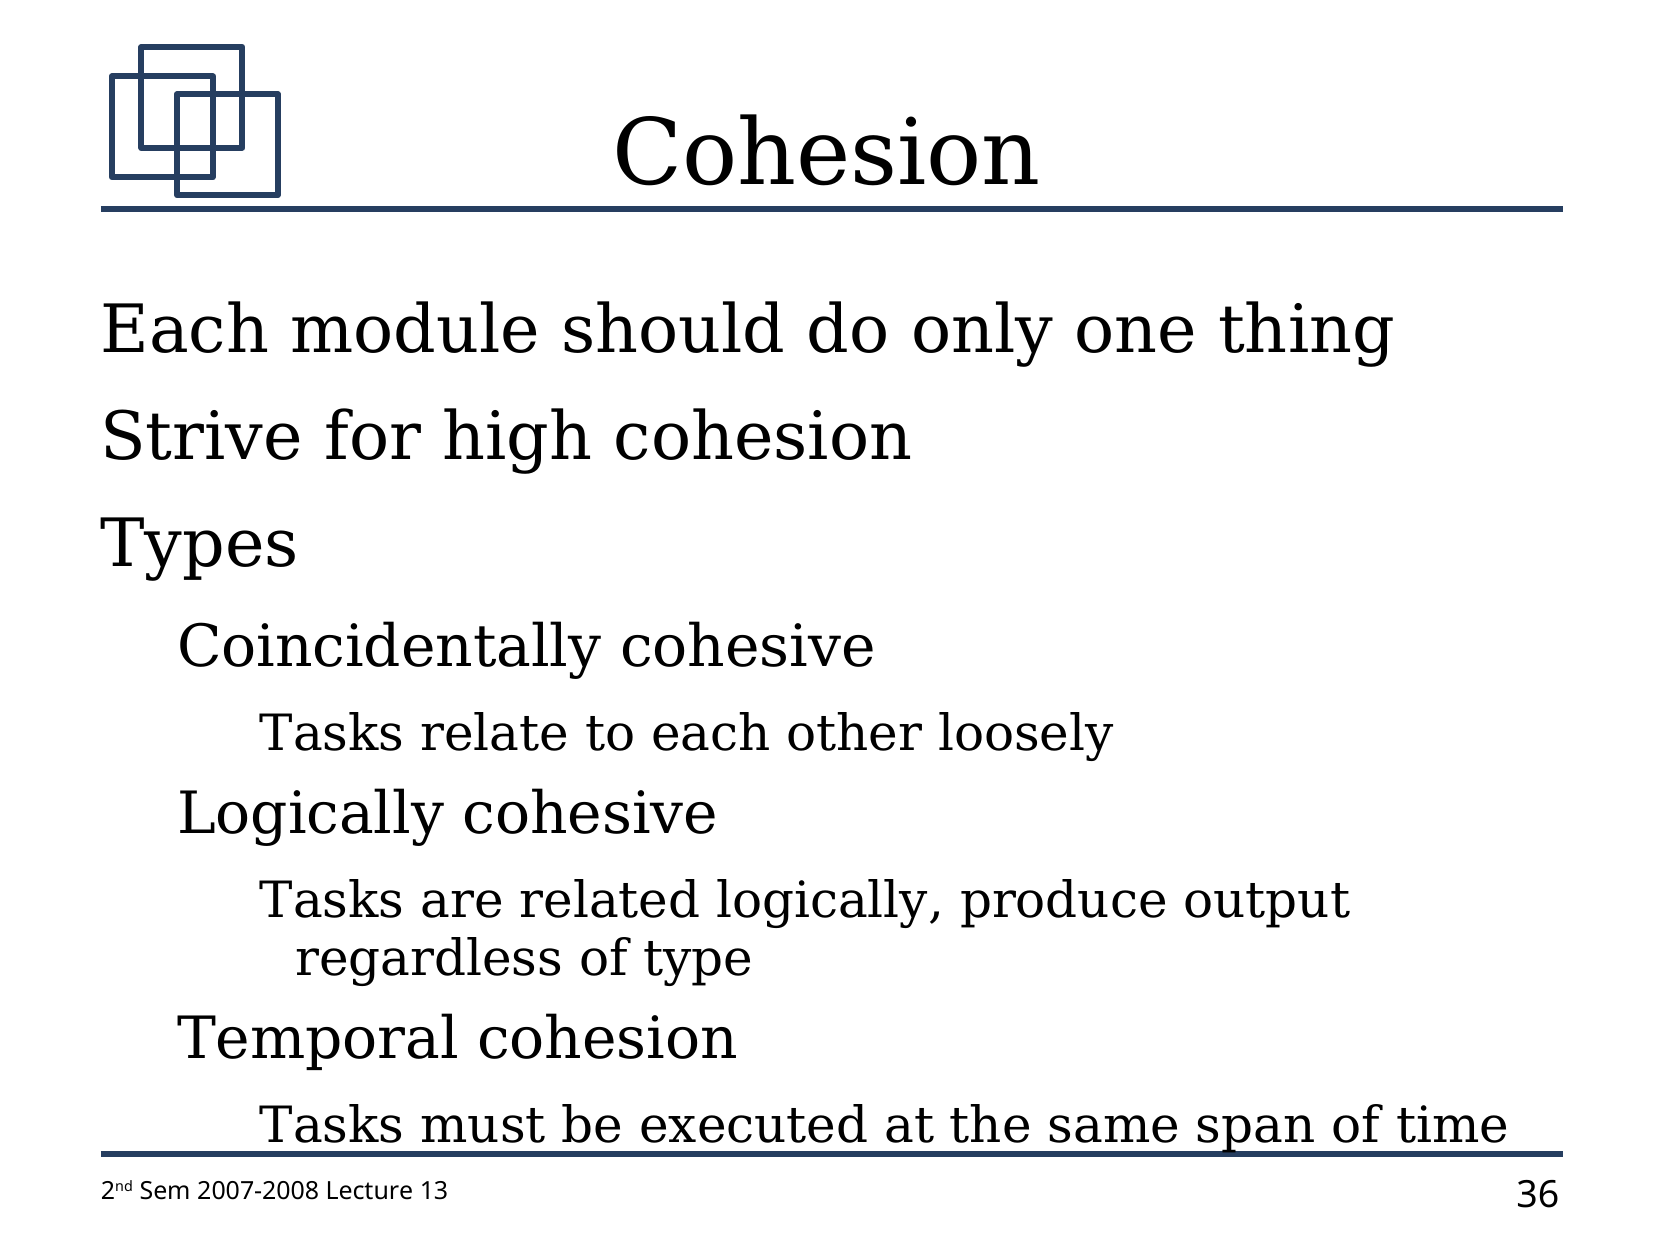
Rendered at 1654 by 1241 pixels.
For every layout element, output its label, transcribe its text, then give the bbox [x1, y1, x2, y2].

title Cohesion [82, 49, 1571, 257]
list Each module should do only one thing Strive for high cohesion Types Coincidentally cohesive Tasks relate to each other loosely Logically cohesive Tasks are related logically, produce output regardless of type Temporal cohesion Tasks must be executed at the same span of time [82, 290, 1571, 1155]
